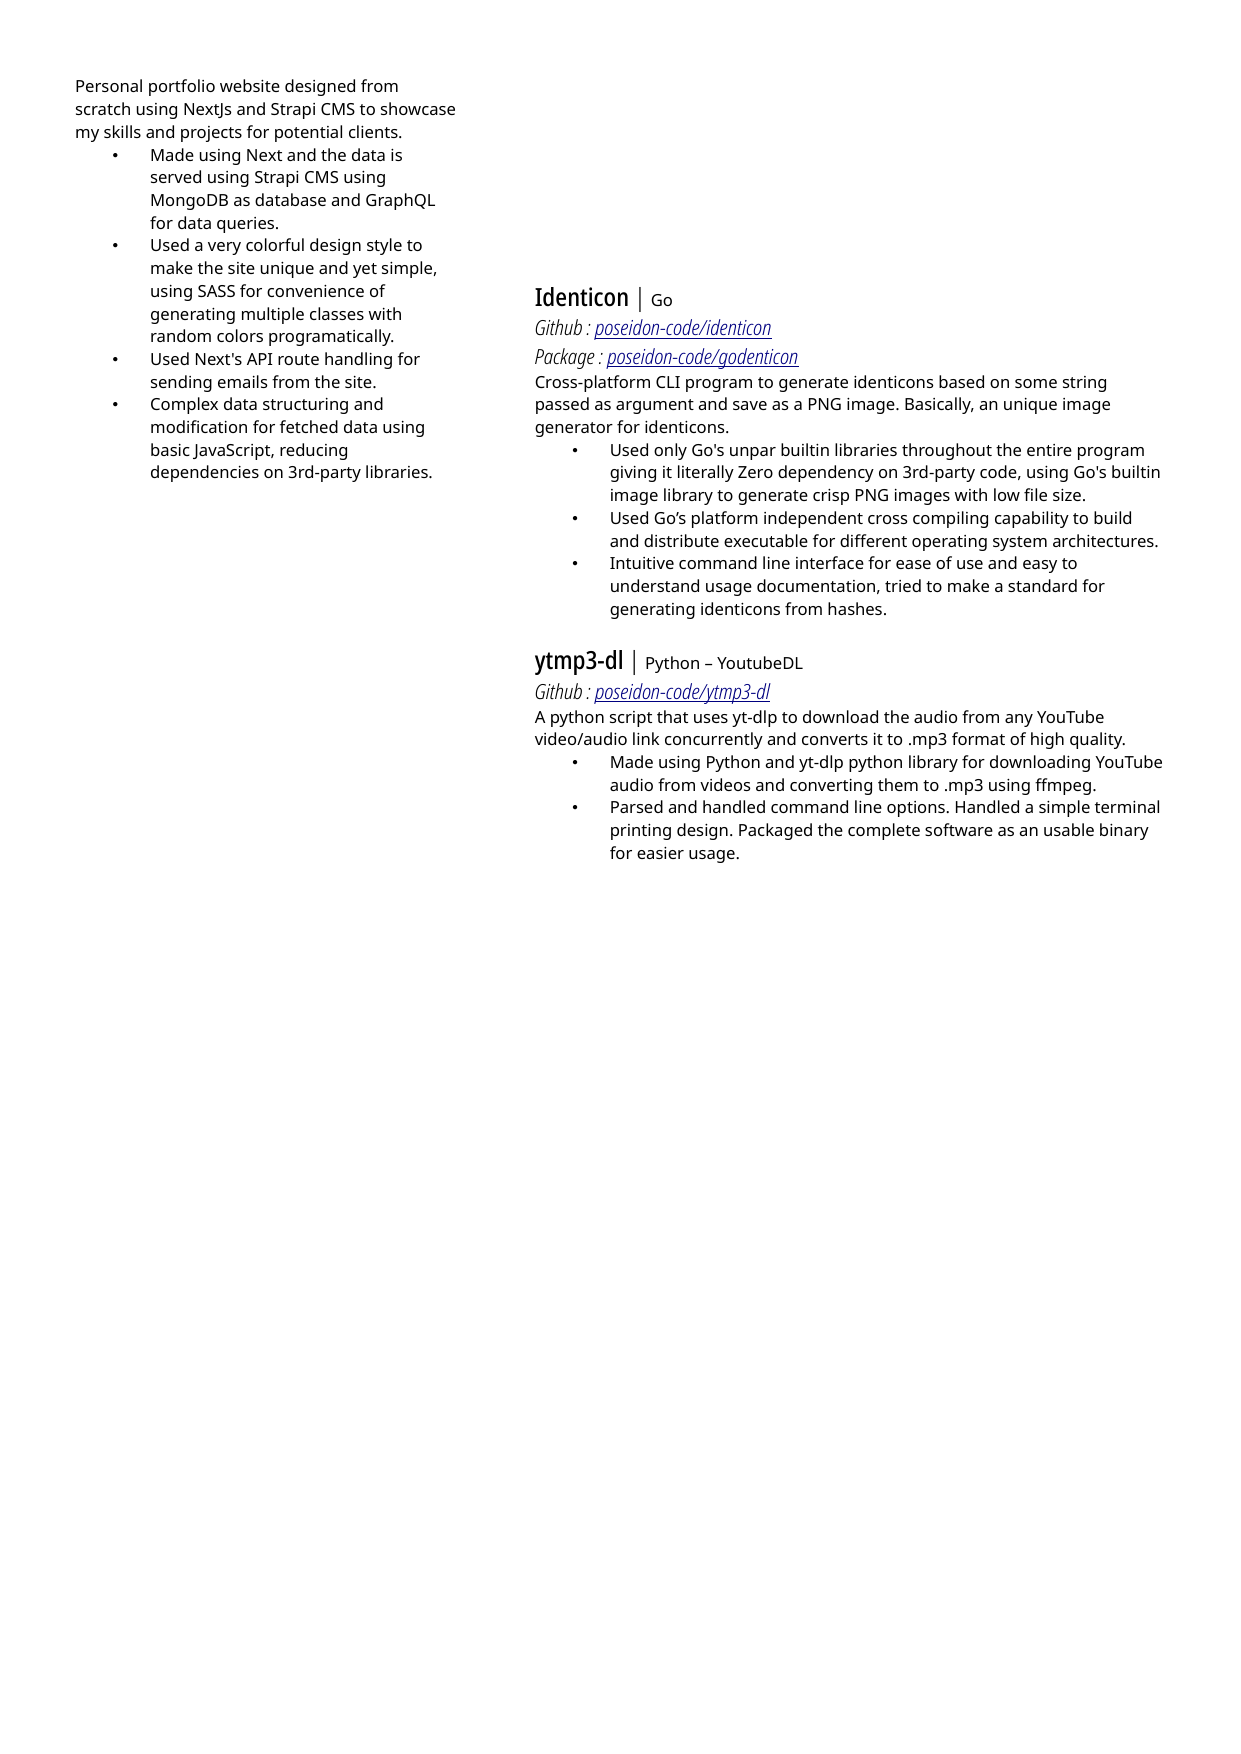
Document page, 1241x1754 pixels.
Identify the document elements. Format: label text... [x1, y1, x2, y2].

list Intuitive command line interface for ease of use and easy to understand usage documentation, tried to make a standard for generating identicons from hashes. [572, 552, 1165, 620]
list Used Next's API route handling for sending emails from the site. [112, 347, 458, 393]
list Used Go’s platform independent cross compiling capability to build and distribute executable for different operating system architectures. [572, 507, 1165, 552]
text Identicon | Go [534, 279, 1165, 313]
text Github : poseidon-code/ytmp3-dl [534, 677, 1165, 705]
list Used a very colorful design style to make the site unique and yet simple, using SASS for convenience of generating multiple classes with random colors programatically. [112, 234, 458, 347]
text Cross-platform CLI program to generate identicons based on some string passed as argument and save as a PNG image. Basically, an unique image generator for identicons. [534, 370, 1165, 438]
list Made using Next and the data is served using Strapi CMS using MongoDB as database and GraphQL for data queries. [112, 143, 458, 234]
list Made using Python and yt-dlp python library for downloading YouTube audio from videos and converting them to .mp3 using ffmpeg. [572, 751, 1165, 796]
list Complex data structuring and modification for fetched data using basic JavaScript, reducing dependencies on 3rd-party libraries. [112, 393, 458, 484]
text Github : poseidon-code/identicon [534, 313, 1165, 342]
text A python script that uses yt-dlp to download the audio from any YouTube video/audio link concurrently and converts it to .mp3 format of high quality. [534, 705, 1165, 751]
text Personal portfolio website designed from scratch using NextJs and Strapi CMS to showcase my skills and projects for potential clients. [75, 75, 458, 143]
text Package : poseidon-code/godenticon [534, 342, 1165, 370]
list Used only Go's unpar builtin libraries throughout the entire program giving it literally Zero dependency on 3rd-party code, using Go's builtin image library to generate crisp PNG images with low file size. [572, 438, 1165, 507]
text ytmp3-dl | Python – YoutubeDL [534, 643, 1165, 677]
list Parsed and handled command line options. Handled a simple terminal printing design. Packaged the complete software as an usable binary for easier usage. [572, 796, 1165, 864]
